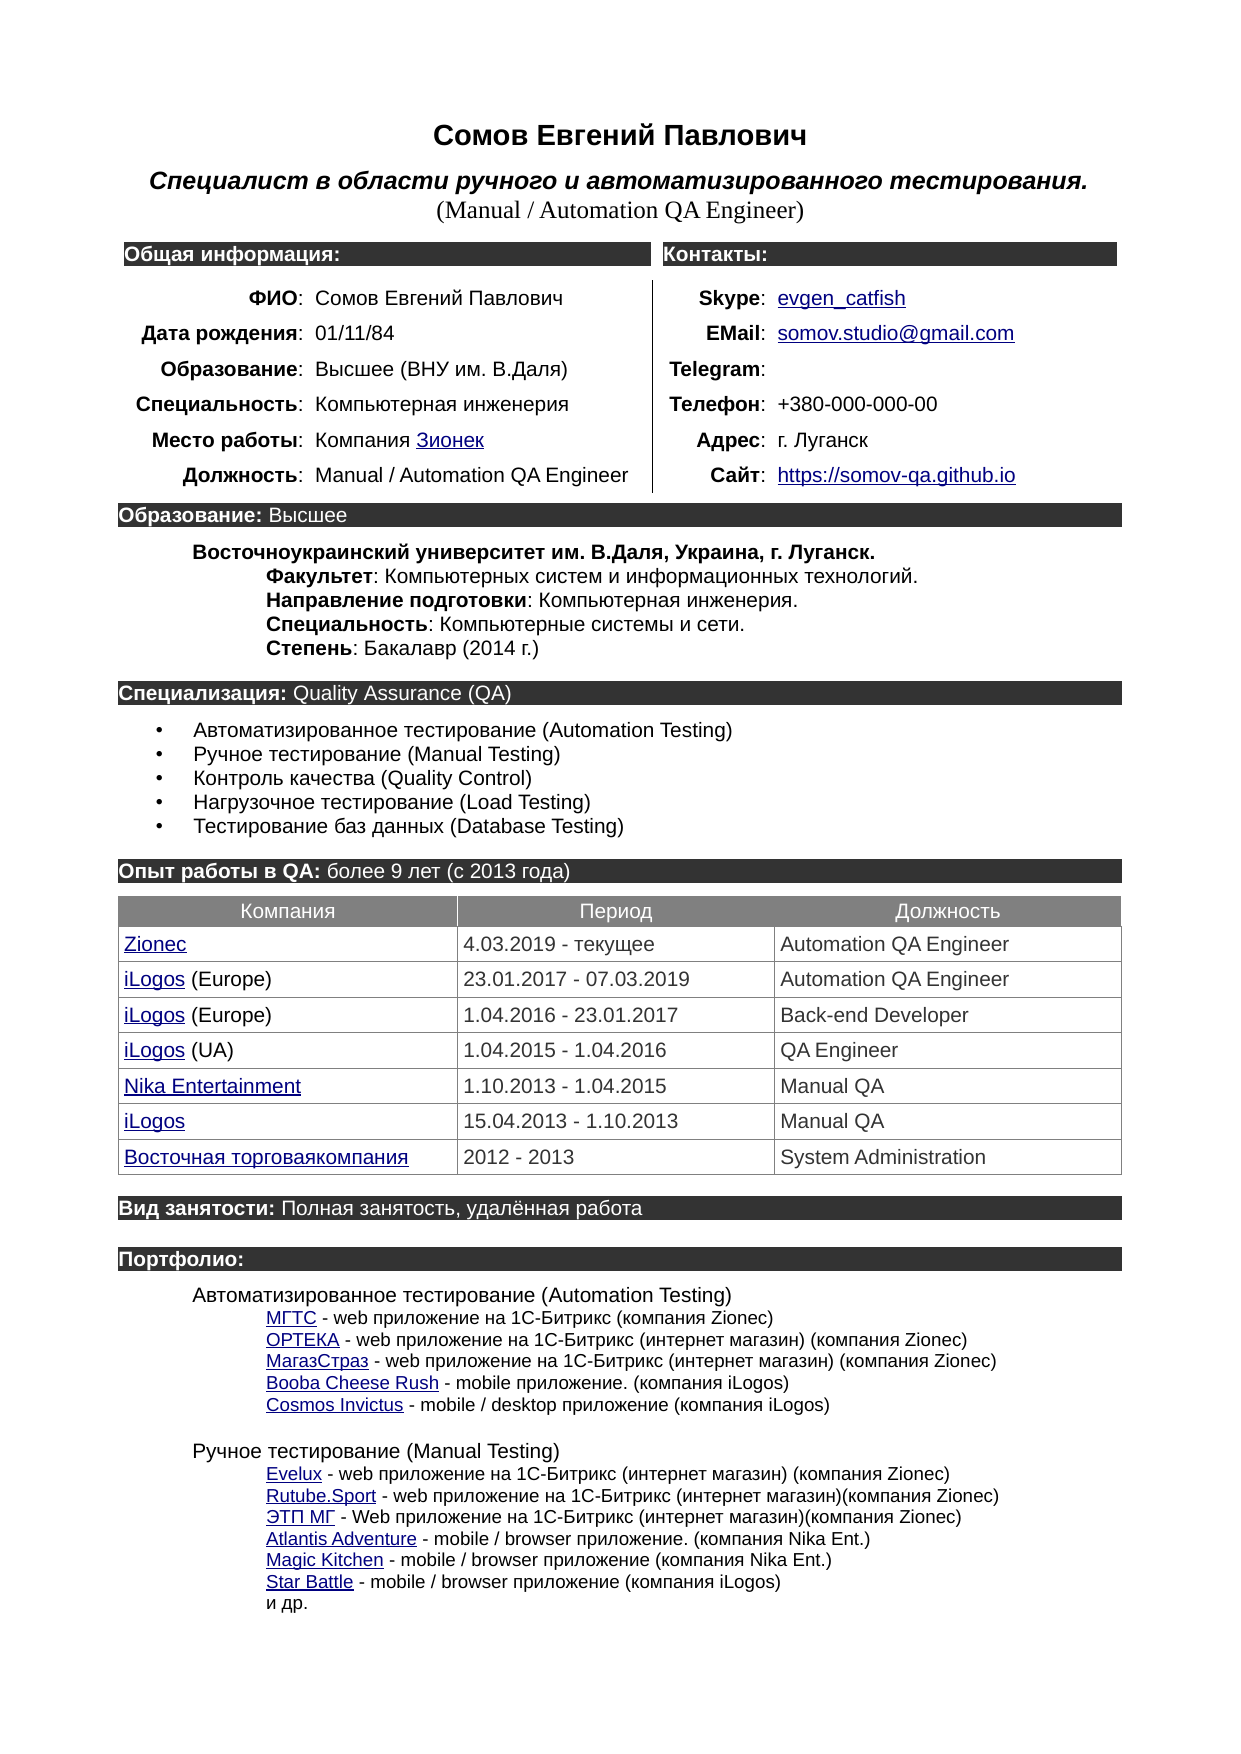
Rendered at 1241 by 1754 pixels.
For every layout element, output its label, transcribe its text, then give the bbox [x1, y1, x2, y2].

table_cell Automation QA Engineer [775, 927, 1121, 961]
table_cell Automation QA Engineer [775, 962, 1121, 997]
table_header Период [458, 896, 774, 926]
text Специалист в области ручного и автоматизированного тестирования. [118, 166, 1122, 195]
table_header Должность [774, 896, 1121, 926]
table_header Компания [118, 896, 457, 926]
text Booba Cheese Rush - mobile приложение. (компания iLogos) [266, 1372, 1122, 1393]
text Star Battle - mobile / browser приложение (компания iLogos) [266, 1571, 1122, 1592]
text ОРТЕКА - web приложение на 1С-Битрикс (интернет магазин) (компания Zionec) [266, 1329, 1122, 1350]
text Cosmos Invictus - mobile / desktop приложение (компания iLogos) [266, 1393, 1122, 1415]
table_cell QA Engineer [775, 1033, 1121, 1068]
table_cell 11.01.84 [309, 316, 652, 351]
table_cell Адрес: [663, 422, 772, 457]
table_cell Телефон: [663, 386, 772, 422]
text Направление подготовки: Компьютерная инженерия. [266, 587, 1122, 611]
table_header Skype: [663, 280, 772, 316]
text и др. [266, 1592, 1122, 1614]
table_cell iLogos (UA) [119, 1033, 457, 1068]
table_cell 1.04.2016 - 23.01.2017 [458, 998, 774, 1032]
text Специальность: Компьютерные системы и сети. [266, 611, 1122, 635]
list Нагрузочное тестирование (Load Testing) [156, 789, 1122, 814]
text Портфолио: [118, 1247, 1122, 1271]
text Rutube.Sport - web приложение на 1С-Битрикс (интернет магазин)(компания Zionec) [266, 1484, 1122, 1506]
table_cell Восточная торговаякомпания [119, 1140, 457, 1174]
list Автоматизированное тестирование (Automation Testing) [156, 717, 1122, 741]
text Автоматизированное тестирование (Automation Testing) [192, 1283, 1122, 1307]
table_cell +380-000-000-00 [772, 386, 1117, 422]
table_cell 23.01.2017 - 07.03.2019 [458, 962, 774, 997]
table_cell EMail: [663, 316, 772, 351]
text (Manual / Automation QA Engineer) [118, 195, 1122, 223]
table_header ФИО: [124, 280, 309, 316]
table_cell Место работы: [124, 422, 309, 457]
table_cell 15.04.2013 - 1.10.2013 [458, 1104, 774, 1139]
table_cell Manual QA [775, 1069, 1121, 1103]
table_cell [772, 351, 1117, 386]
table_cell 1.10.2013 - 1.04.2015 [458, 1069, 774, 1103]
table_cell Back-end Developer [775, 998, 1121, 1032]
table_header Сомов Евгений Павлович [309, 280, 652, 316]
table_header Контакты: [657, 236, 1123, 503]
text Ручное тестирование (Manual Testing) [192, 1439, 1122, 1463]
table_cell iLogos (Europe) [119, 998, 457, 1032]
text Evelux - web приложение на 1С-Битрикс (интернет магазин) (компания Zionec) [266, 1463, 1122, 1484]
text Magic Kitchen - mobile / browser приложение (компания Nika Ent.) [266, 1549, 1122, 1571]
text Восточноукраинский университет им. В.Даля, Украина, г. Луганск. [192, 539, 1122, 563]
table_cell Сайт: [663, 457, 772, 493]
table_cell https://somov-qa.github.io [772, 457, 1117, 493]
text ЭТП МГ - Web приложение на 1С-Битрикс (интернет магазин)(компания Zionec) [266, 1506, 1122, 1527]
table_cell Telegram: [663, 351, 772, 386]
text МагазСтраз - web приложение на 1С-Битрикс (интернет магазин) (компания Zionec) [266, 1350, 1122, 1372]
list Тестирование баз данных (Database Testing) [156, 814, 1122, 838]
text Степень: Бакалавр (2014 г.) [266, 635, 1122, 659]
table_cell Образование: [124, 351, 309, 386]
table_cell somov.studio@gmail.com [772, 316, 1117, 351]
text Факультет: Компьютерных систем и информационных технологий. [266, 563, 1122, 587]
table_cell 2012 - 2013 [458, 1140, 774, 1174]
table_cell г. Луганск [772, 422, 1117, 457]
text Специализация: Quality Assurance (QA) [118, 681, 1122, 705]
table_cell iLogos (Europe) [119, 962, 457, 997]
table_cell Manual / Automation QA Engineer [309, 457, 652, 493]
table_cell Nika Entertainment [119, 1069, 457, 1103]
table_cell iLogos [119, 1104, 457, 1139]
table_cell 4.03.2019 - текущее [458, 927, 774, 961]
table_cell Специальность: [124, 386, 309, 422]
table_cell Manual QA [775, 1104, 1121, 1139]
text Atlantis Adventure - mobile / browser приложение. (компания Nika Ent.) [266, 1527, 1122, 1549]
text Вид занятости: Полная занятость, удалённая работа [118, 1196, 1122, 1220]
list Ручное тестирование (Manual Testing) [156, 741, 1122, 766]
text Сомов Евгений Павлович [118, 118, 1122, 152]
table_cell Высшее (ВНУ им. В.Даля) [309, 351, 652, 386]
table_cell Компьютерная инженерия [309, 386, 652, 422]
table_cell 1.04.2015 - 1.04.2016 [458, 1033, 774, 1068]
table_cell System Administration [775, 1140, 1121, 1174]
table_cell Дата рождения: [124, 316, 309, 351]
list Контроль качества (Quality Control) [156, 766, 1122, 789]
text Образование: Высшее [118, 503, 1122, 527]
table_header Общая информация: [118, 236, 657, 503]
table_header evgen_catfish [772, 280, 1117, 316]
text Опыт работы в QA: более 9 лет (c 2013 года) [118, 859, 1122, 883]
table_cell Должность: [124, 457, 309, 493]
text МГТС - web приложение на 1С-Битрикс (компания Zionec) [266, 1307, 1122, 1329]
table_cell Компания Зионек [309, 422, 652, 457]
table_cell Zionec [119, 927, 457, 961]
